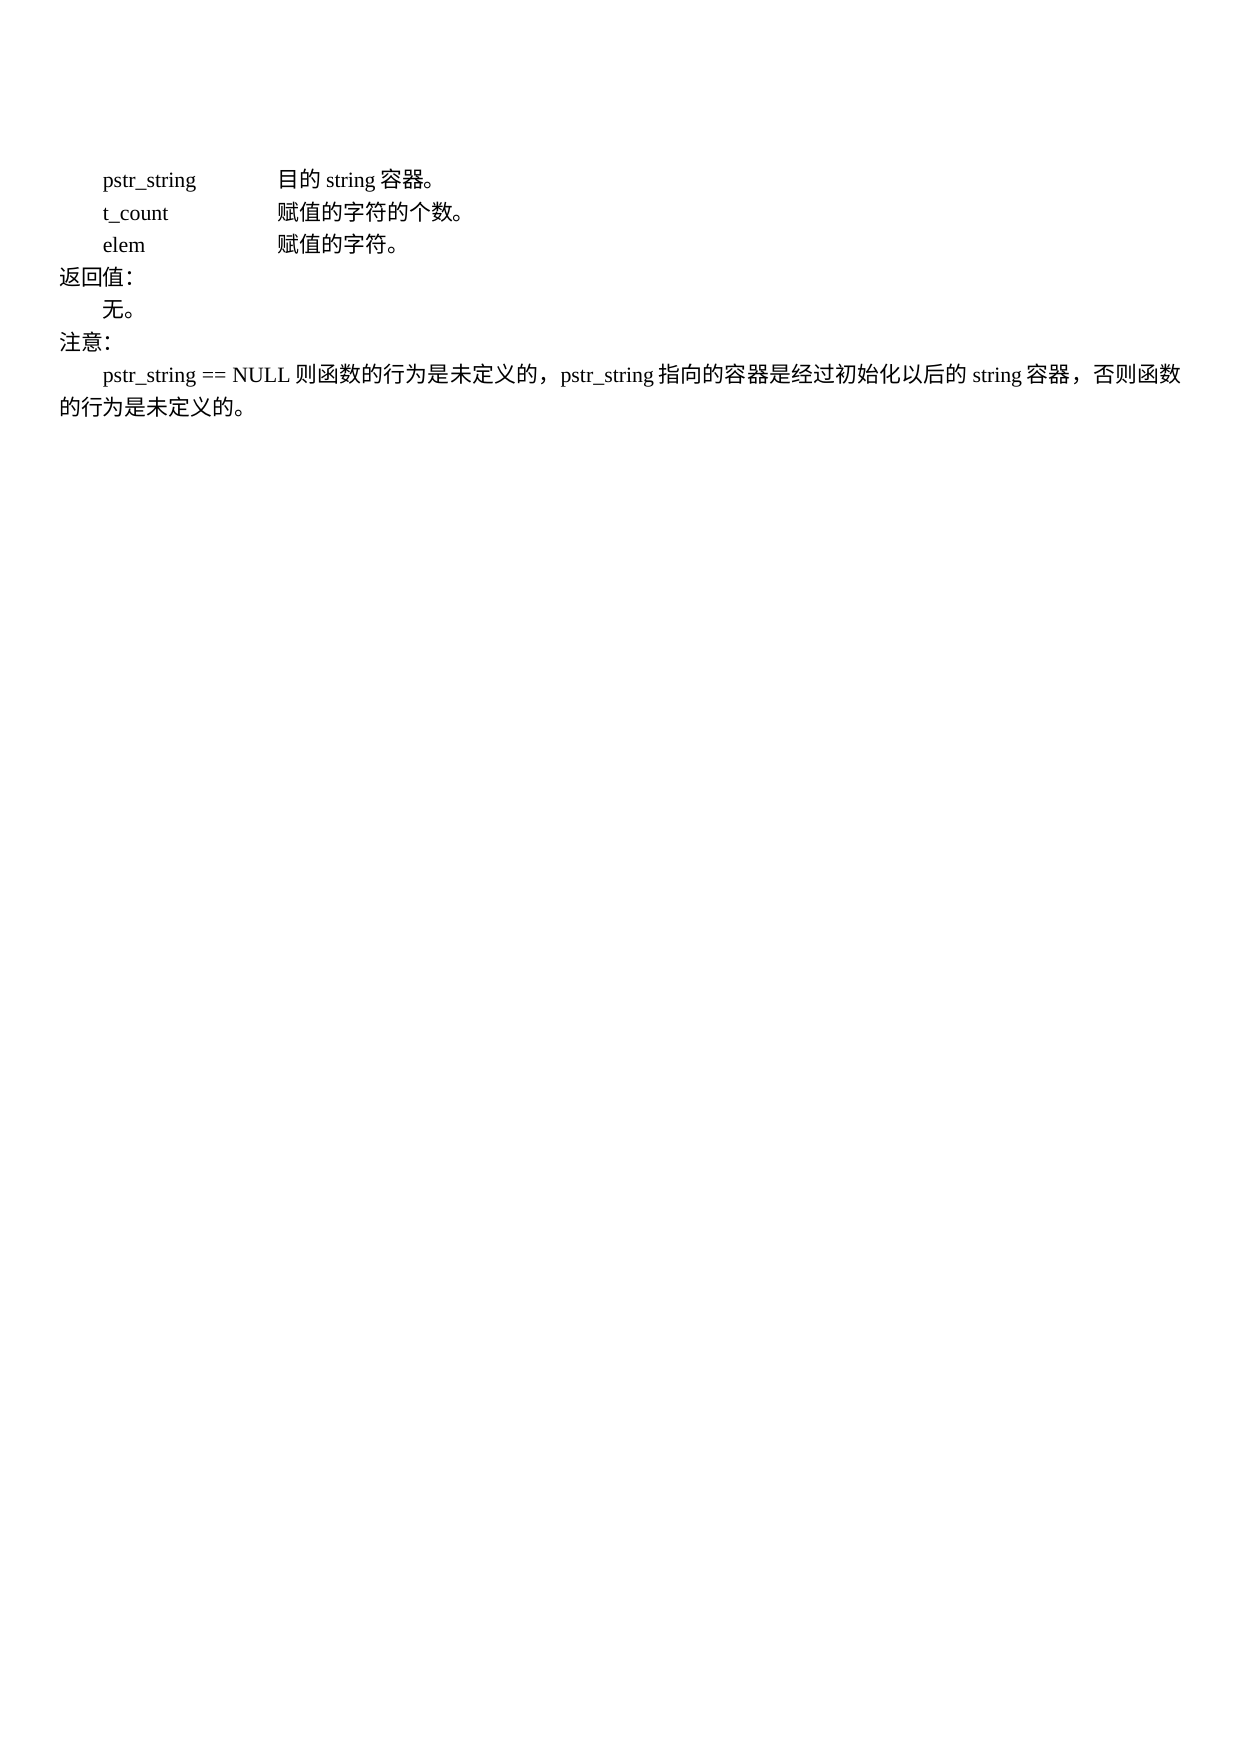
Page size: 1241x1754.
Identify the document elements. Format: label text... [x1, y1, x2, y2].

text 无。 [59, 292, 1181, 324]
text t_count 赋值的字符的个数。 [59, 194, 1181, 227]
text 返回值： [59, 259, 1181, 292]
text pstr_string 目的string容器。 [59, 162, 1181, 194]
text elem 赋值的字符。 [59, 227, 1181, 259]
text pstr_string == NULL则函数的行为是未定义的，pstr_string指向的容器是经过初始化以后的string容器，否则函数的行为是未定义的。 [59, 357, 1181, 422]
text 注意： [59, 324, 1181, 357]
